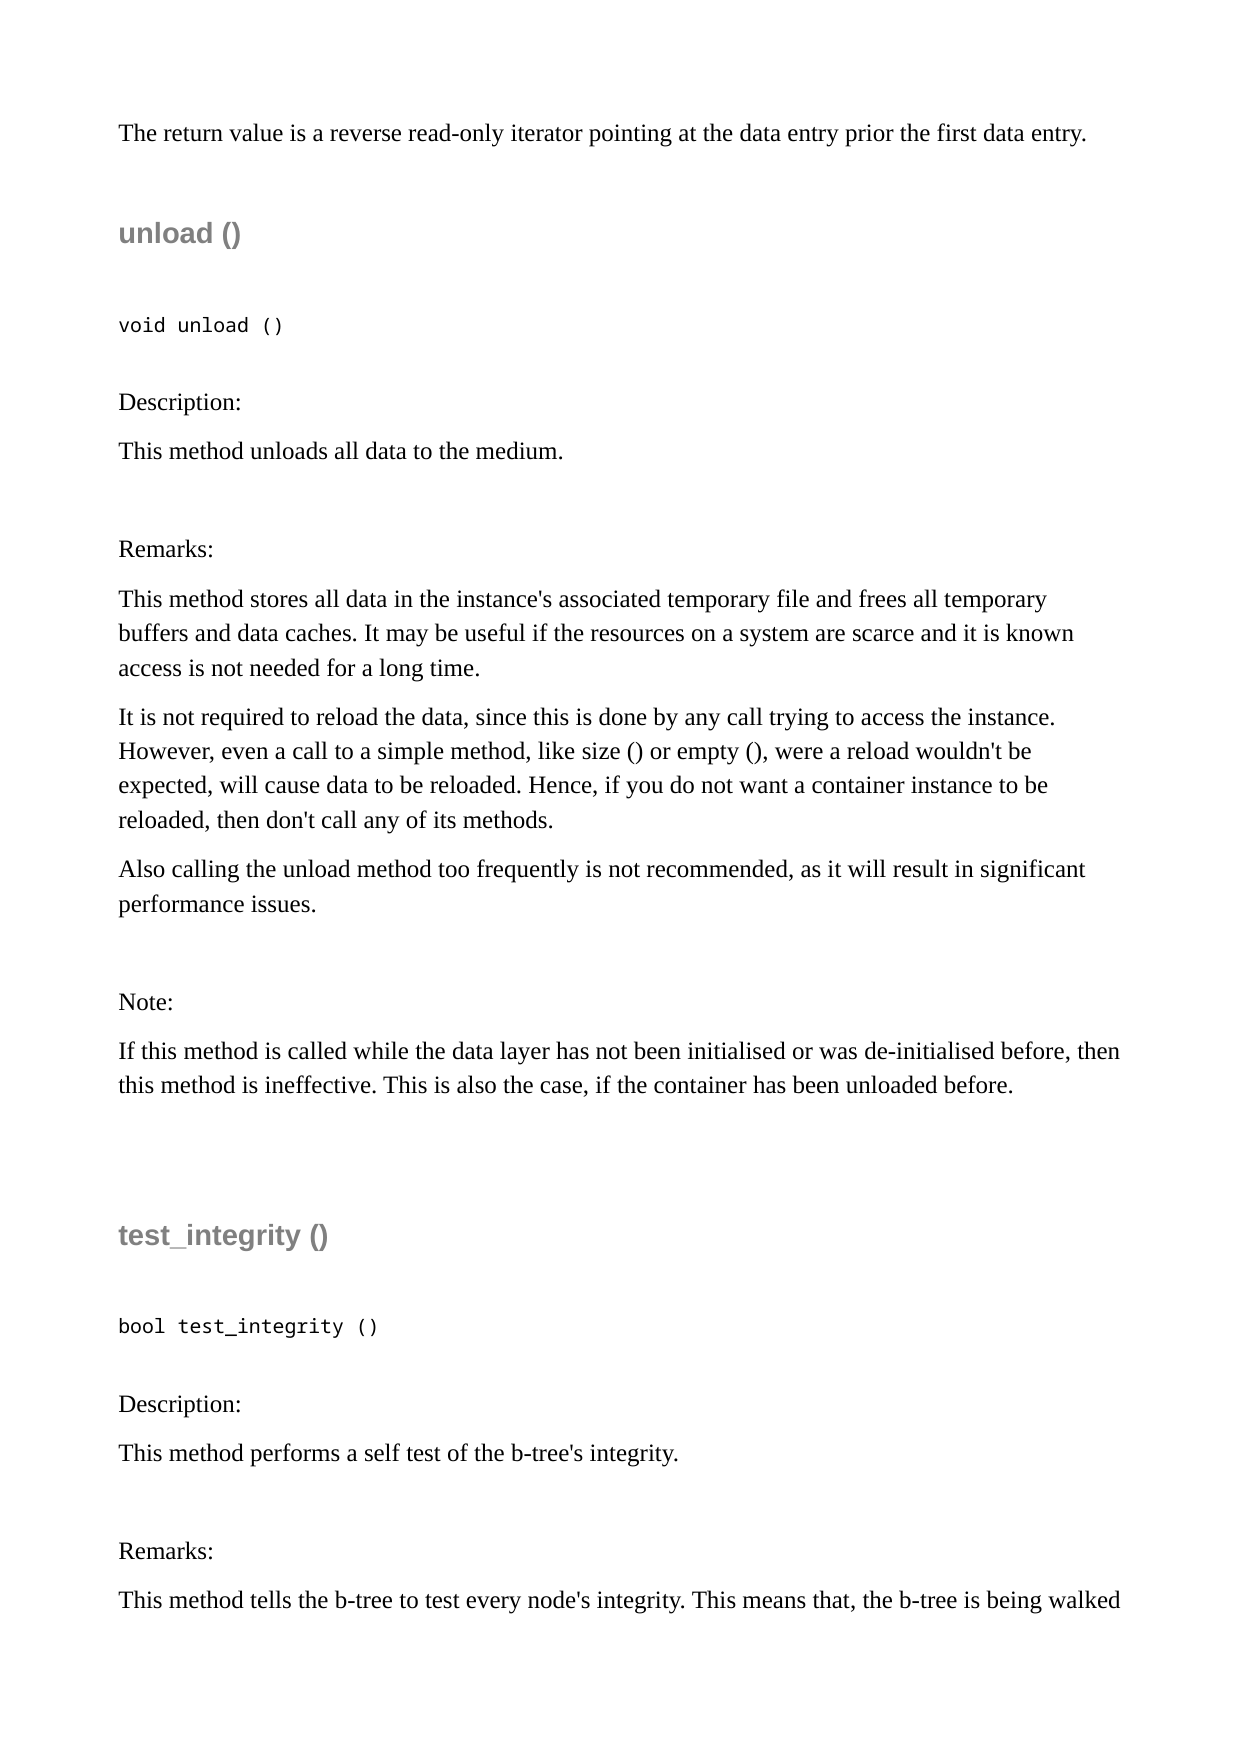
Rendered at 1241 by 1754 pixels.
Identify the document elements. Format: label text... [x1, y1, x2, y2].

text Also calling the unload method too frequently is not recommended, as it will result in significant performance issues. [118, 854, 1122, 917]
text Note: [118, 987, 1122, 1016]
text If this method is called while the data layer has not been initialised or was de-initialised before, then this method is ineffective. This is also the case, if the container has been unloaded before. [118, 1036, 1122, 1099]
text void unload () [118, 311, 1122, 338]
text Remarks: [118, 534, 1122, 563]
text Description: [118, 1389, 1122, 1417]
text This method performs a self test of the b-tree's integrity. [118, 1438, 1122, 1466]
text The return value is a reverse read-only iterator pointing at the data entry prior the first data entry. [118, 118, 1122, 147]
subtitle unload () [118, 216, 1122, 250]
text Remarks: [118, 1536, 1122, 1564]
text Description: [118, 387, 1122, 416]
subtitle test_integrity () [118, 1217, 1122, 1251]
text This method tells the b-tree to test every node's integrity. This means that, the b-tree is being walked [118, 1585, 1122, 1614]
text This method unloads all data to the medium. [118, 436, 1122, 465]
text This method stores all data in the instance's associated temporary file and frees all temporary buffers and data caches. It may be useful if the resources on a system are scarce and it is known access is not needed for a long time. [118, 584, 1122, 681]
text It is not required to reload the data, since this is done by any call trying to access the instance. However, even a call to a simple method, like size () or empty (), were a reload wouldn't be expected, will cause data to be reloaded. Hence, if you do not want a container instance to be reloaded, then don't call any of its methods. [118, 702, 1122, 834]
text bool test_integrity () [118, 1313, 1122, 1339]
